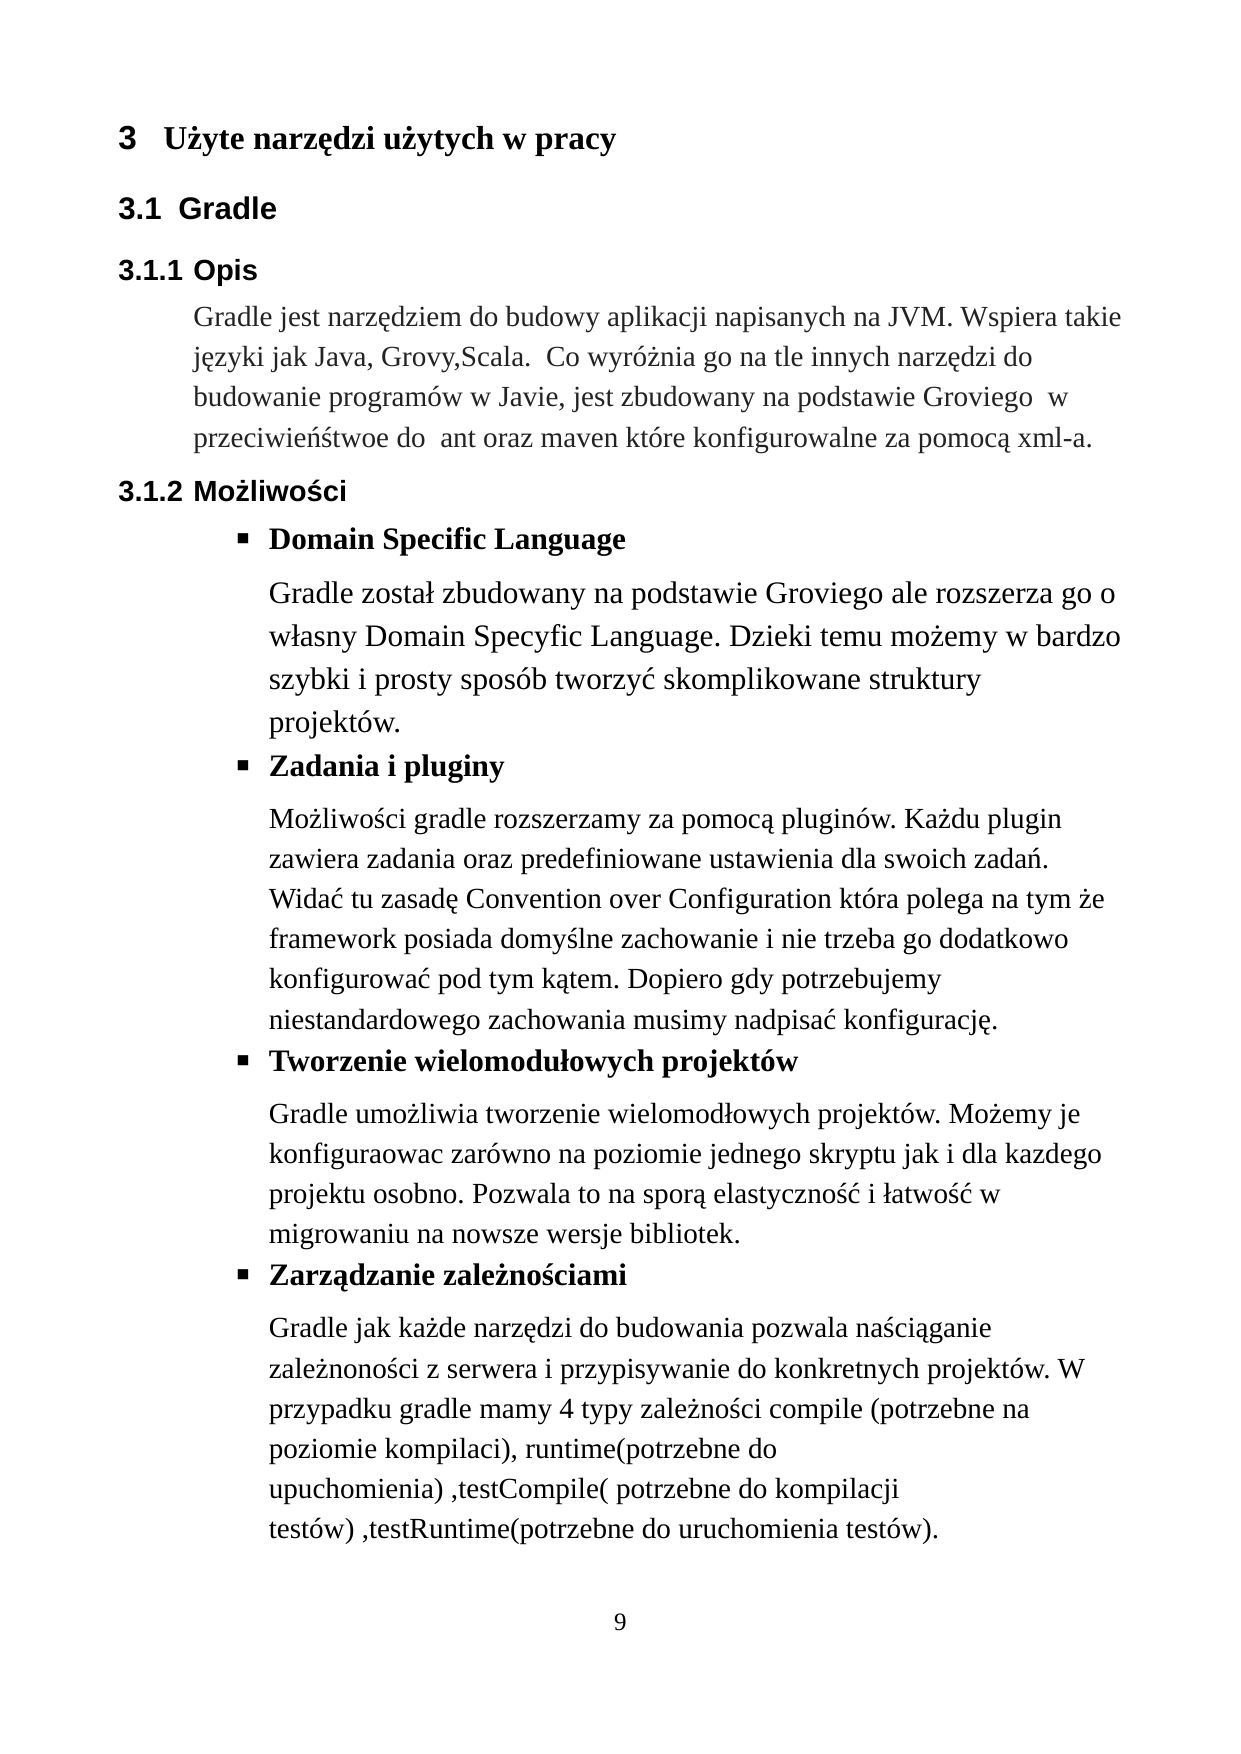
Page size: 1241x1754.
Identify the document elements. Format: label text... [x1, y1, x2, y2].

subtitle Możliwości [118, 474, 1122, 508]
subtitle Użyte narzędzi użytych w pracy [118, 118, 1122, 157]
list Zadania i pluginy [231, 747, 1122, 783]
subtitle Gradle [118, 190, 1122, 226]
list Gradle jak każde narzędzi do budowania pozwala naściąganie zależnoności z serwera i przypisywanie do konkretnych projektów. W przypadku gradle mamy 4 typy zależności compile (potrzebne na poziomie kompilaci), runtime(potrzebne do upuchomienia) ,testCompile( potrzebne do kompilacji testów) ,testRuntime(potrzebne do uruchomienia testów). [231, 1311, 1122, 1545]
list Gradle został zbudowany na podstawie Groviego ale rozszerza go o własny Domain Specyfic Language. Dzieki temu możemy w bardzo szybki i prosty sposób tworzyć skomplikowane struktury projektów. [231, 574, 1122, 740]
list Możliwości gradle rozszerzamy za pomocą pluginów. Każdu plugin zawiera zadania oraz predefiniowane ustawienia dla swoich zadań. Widać tu zasadę Convention over Configuration która polega na tym że framework posiada domyślne zachowanie i nie trzeba go dodatkowo konfigurować pod tym kątem. Dopiero gdy potrzebujemy niestandardowego zachowania musimy nadpisać konfigurację. [231, 801, 1122, 1035]
list Zarządzanie zależnościami [231, 1257, 1122, 1293]
list Gradle umożliwia tworzenie wielomodłowych projektów. Możemy je konfiguraowac zarówno na poziomie jednego skryptu jak i dla kazdego projektu osobno. Pozwala to na sporą elastyczność i łatwość w migrowaniu na nowsze wersje bibliotek. [231, 1096, 1122, 1250]
subtitle Opis [118, 253, 1122, 287]
list Tworzenie wielomodułowych projektów [231, 1042, 1122, 1078]
list Domain Specific Language [231, 521, 1122, 556]
list Gradle jest narzędziem do budowy aplikacji napisanych na JVM. Wspiera takie języki jak Java, Grovy,Scala. Co wyróżnia go na tle innych narzędzi do budowanie programów w Javie, jest zbudowany na podstawie Groviego w przeciwieńśtwoe do ant oraz maven które konfigurowalne za pomocą xml-a. [156, 299, 1122, 453]
